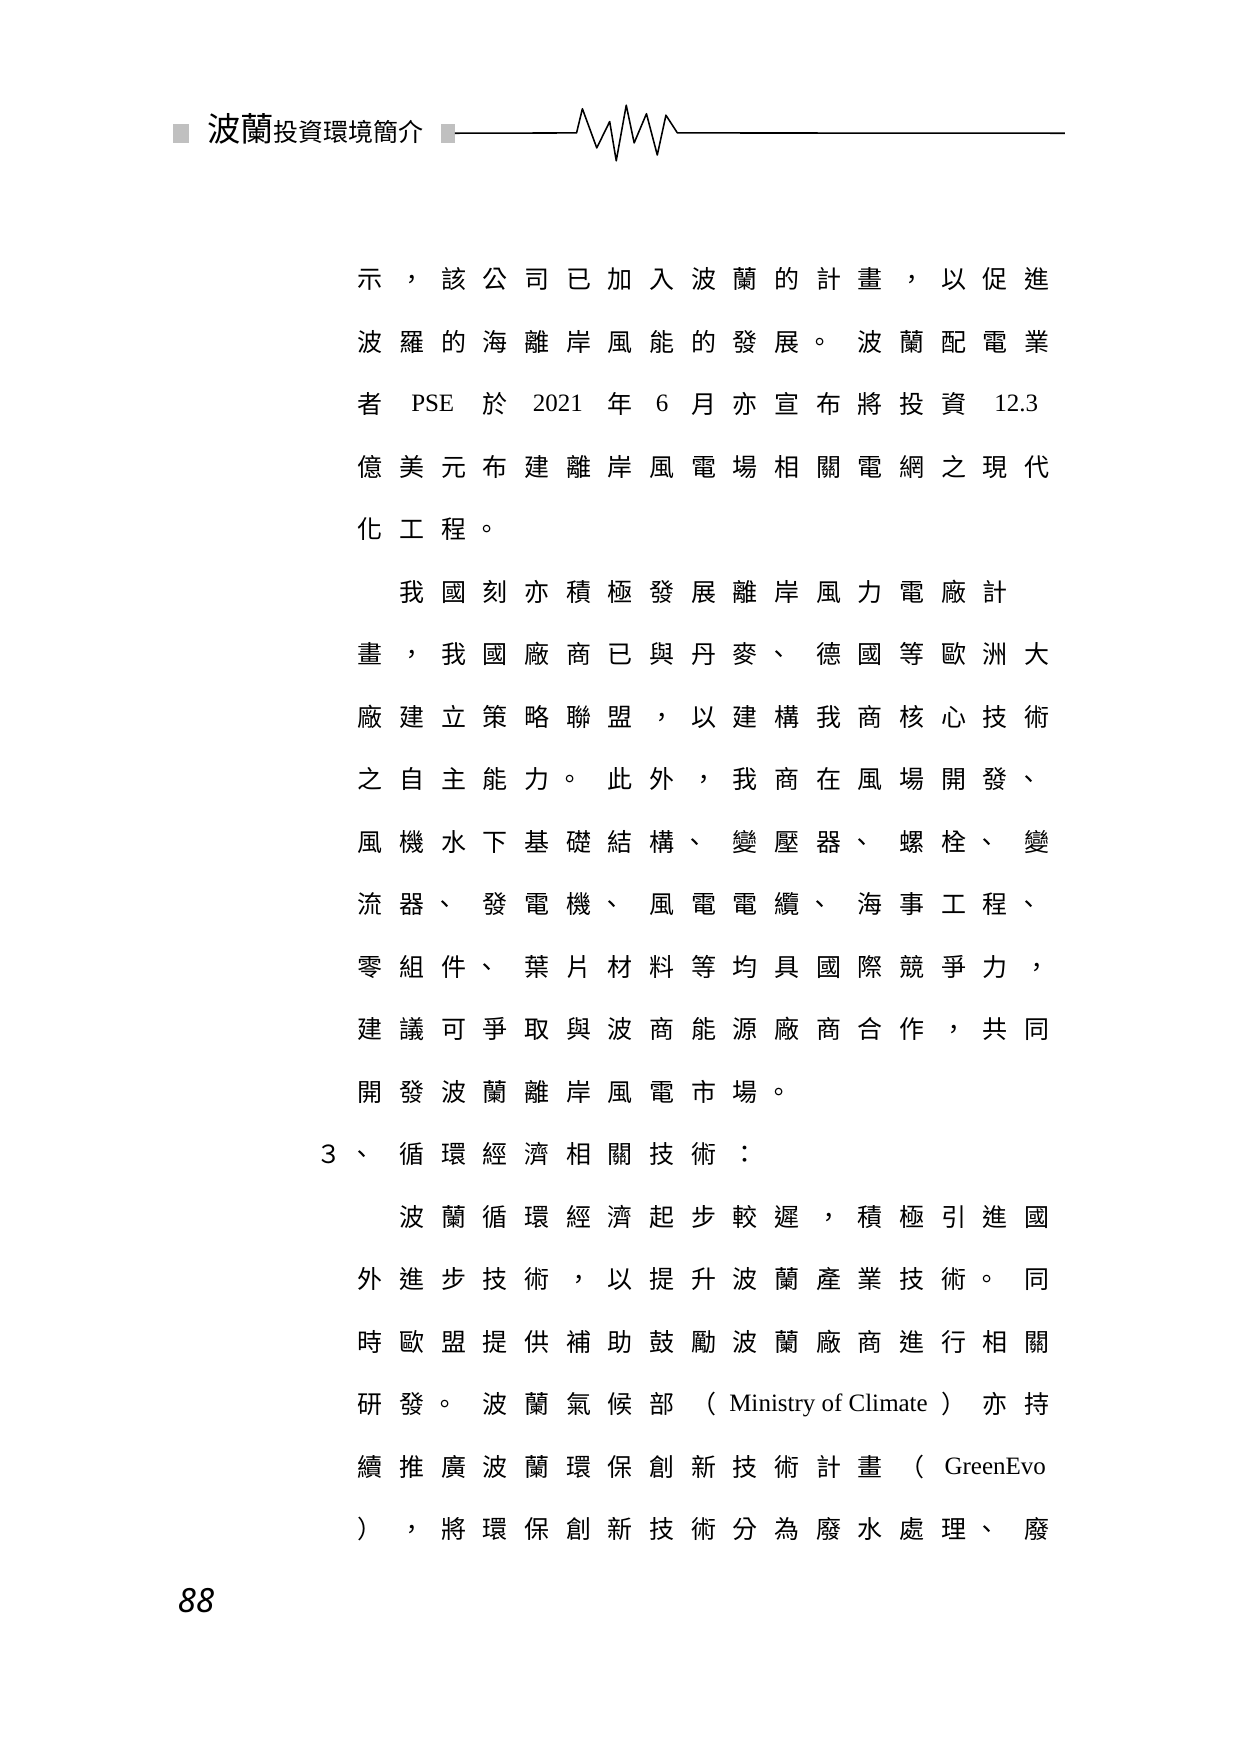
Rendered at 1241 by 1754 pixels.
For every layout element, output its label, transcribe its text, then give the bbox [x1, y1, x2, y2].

text 示，該公司已加入波蘭的計畫，以促進波羅的海離岸風能的發展。波蘭配電業者PSE於2021年6月亦宣布將投資12.3億美元布建離岸風電場相關電網之現代化工程。 [330, 236, 1058, 549]
text 波蘭循環經濟起步較遲，積極引進國外進步技術，以提升波蘭產業技術。同時歐盟提供補助鼓勵波蘭廠商進行相關研發。波蘭氣候部（Ministry of Climate）亦持續推廣波蘭環保創新技術計畫（GreenEvo），將環保創新技術分為廢水處理、廢 [330, 1174, 1058, 1549]
text ３、循環經濟相關技術： [281, 1111, 1058, 1174]
text 我國刻亦積極發展離岸風力電廠計畫，我國廠商已與丹麥、德國等歐洲大廠建立策略聯盟，以建構我商核心技術之自主能力。此外，我商在風場開發、風機水下基礎結構、變壓器、螺栓、變流器、發電機、風電電纜、海事工程、零組件、葉片材料等均具國際競爭力，建議可爭取與波商能源廠商合作，共同開發波蘭離岸風電市場。 [330, 549, 1058, 1111]
